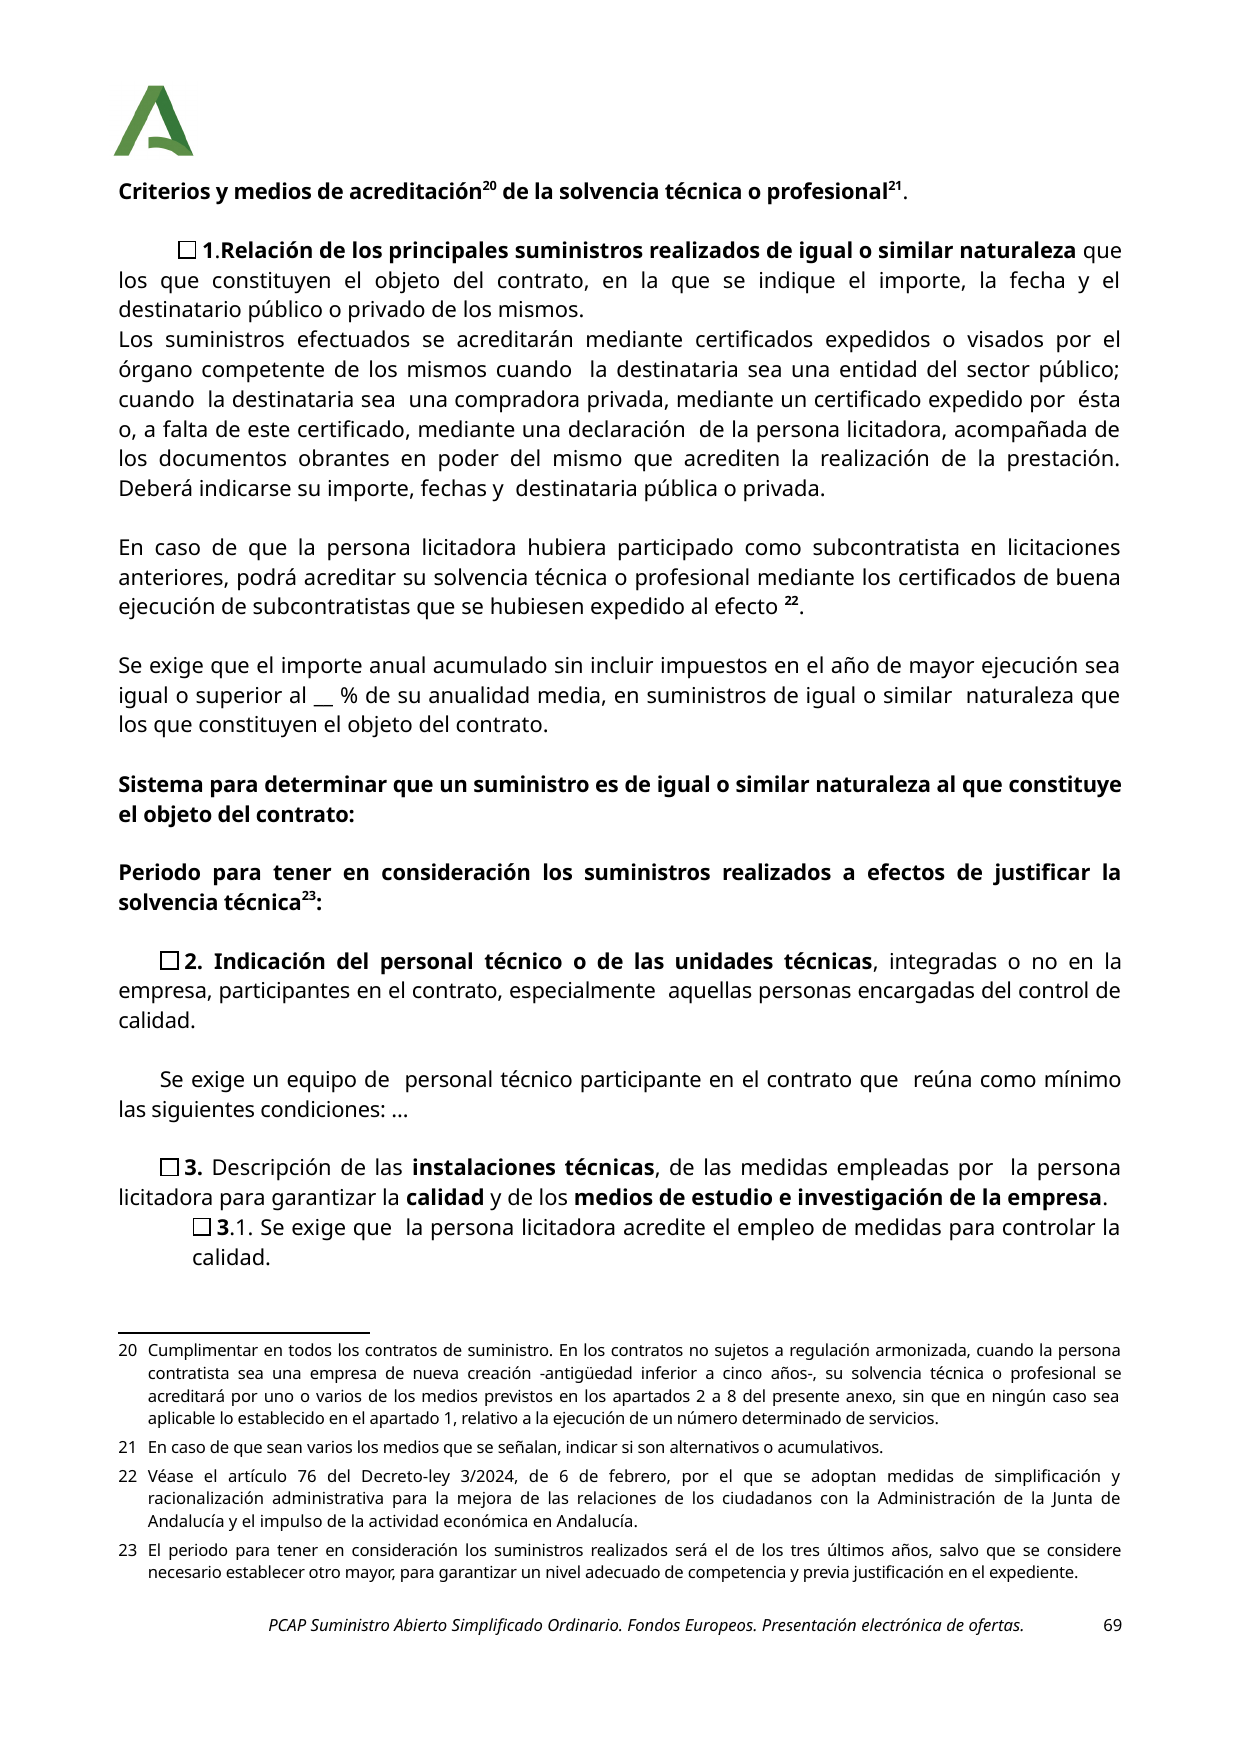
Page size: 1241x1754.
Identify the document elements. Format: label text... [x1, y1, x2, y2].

text Cumplimentar en todos los contratos de suministro. En los contratos no sujetos a regulación armonizada, cuando la persona contratista sea una empresa de nueva creación -antigüedad inferior a cinco años-, su solvencia técnica o profesional se acreditará por uno o varios de los medios previstos en los apartados 2 a 8 del presente anexo, sin que en ningún caso sea aplicable lo establecido en el apartado 1, relativo a la ejecución de un número determinado de servicios. [118, 1339, 1122, 1429]
text Se exige que el importe anual acumulado sin incluir impuestos en el año de mayor ejecución sea igual o superior al __ % de su anualidad media, en suministros de igual o similar naturaleza que los que constituyen el objeto del contrato. [118, 650, 1122, 739]
text Periodo para tener en consideración los suministros realizados a efectos de justificar la solvencia técnica: [118, 857, 1122, 917]
text Criterios y medios de acreditación de la solvencia técnica o profesional. [118, 176, 1122, 206]
text Sistema para determinar que un suministro es de igual o similar naturaleza al que constituye el objeto del contrato: [118, 769, 1122, 829]
text Véase el artículo 76 del Decreto-ley 3/2024, de 6 de febrero, por el que se adoptan medidas de simplificación y racionalización administrativa para la mejora de las relaciones de los ciudadanos con la Administración de la Junta de Andalucía y el impulso de la actividad económica en Andalucía. [118, 1464, 1122, 1532]
picture [109, 81, 198, 160]
text Se exige un equipo de personal técnico participante en el contrato que reúna como mínimo las siguientes condiciones: … [118, 1064, 1122, 1123]
text El periodo para tener en consideración los suministros realizados será el de los tres últimos años, salvo que se considere necesario establecer otro mayor, para garantizar un nivel adecuado de competencia y previa justificación en el expediente. [118, 1538, 1122, 1584]
text 2. Indicación del personal técnico o de las unidades técnicas, integradas o no en la empresa, participantes en el contrato, especialmente aquellas personas encargadas del control de calidad. [118, 946, 1122, 1035]
text En caso de que sean varios los medios que se señalan, indicar si son alternativos o acumulativos. [118, 1436, 1122, 1458]
text En caso de que la persona licitadora hubiera participado como subcontratista en licitaciones anteriores, podrá acreditar su solvencia técnica o profesional mediante los certificados de buena ejecución de subcontratistas que se hubiesen expedido al efecto . [118, 532, 1122, 621]
text 3.1. Se exige que la persona licitadora acredite el empleo de medidas para controlar la calidad. [192, 1212, 1122, 1271]
text 1.Relación de los principales suministros realizados de igual o similar naturaleza que los que constituyen el objeto del contrato, en la que se indique el importe, la fecha y el destinatario público o privado de los mismos. [118, 235, 1122, 324]
text 3. Descripción de las instalaciones técnicas, de las medidas empleadas por la persona licitadora para garantizar la calidad y de los medios de estudio e investigación de la empresa. [118, 1152, 1122, 1212]
text Los suministros efectuados se acreditarán mediante certificados expedidos o visados por el órgano competente de los mismos cuando la destinataria sea una entidad del sector público; cuando la destinataria sea una compradora privada, mediante un certificado expedido por ésta o, a falta de este certificado, mediante una declaración de la persona licitadora, acompañada de los documentos obrantes en poder del mismo que acrediten la realización de la prestación. Deberá indicarse su importe, fechas y destinataria pública o privada. [118, 324, 1122, 503]
